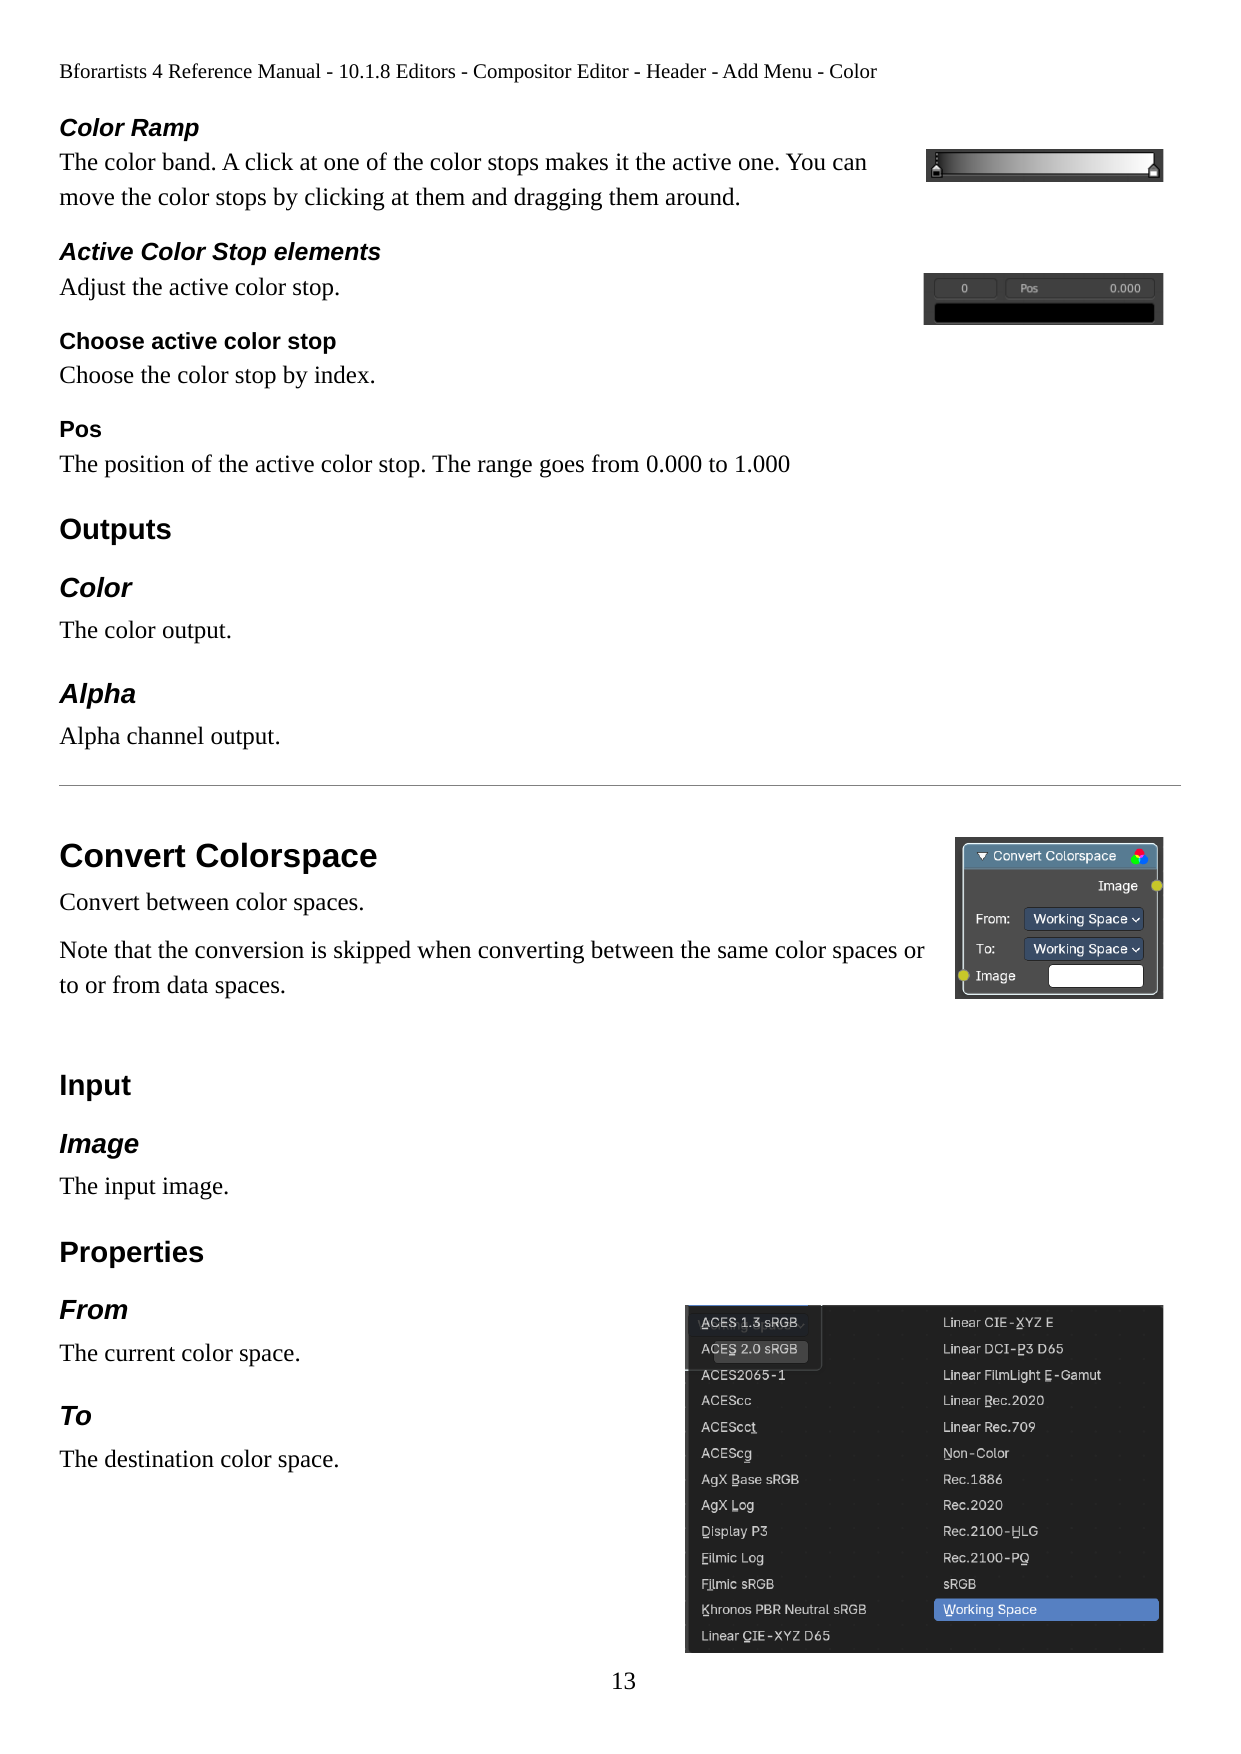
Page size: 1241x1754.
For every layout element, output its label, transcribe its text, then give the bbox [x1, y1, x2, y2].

subtitle Color Ramp [59, 113, 1181, 141]
subtitle Input [59, 1068, 1181, 1102]
subtitle Properties [59, 1235, 1181, 1269]
text The destination color space. [59, 1444, 685, 1473]
picture [923, 273, 1164, 325]
text The color band. A click at one of the color stops makes it the active one. You can move the color stops by clicking at them and dragging them around. [59, 147, 1181, 211]
text Adjust the active color stop. [59, 272, 1181, 301]
subtitle Color [59, 571, 1181, 603]
subtitle Convert Colorspace [59, 835, 1181, 874]
text Note that the conversion is skipped when converting between the same color spaces or to or from data spaces. [59, 936, 1181, 1033]
text The current color space. [59, 1338, 685, 1367]
picture [955, 837, 1164, 999]
text The input image. [59, 1171, 1181, 1200]
subtitle Pos [59, 416, 1181, 442]
subtitle Image [59, 1127, 1181, 1159]
text Choose the color stop by index. [59, 360, 1181, 389]
subtitle From [59, 1294, 1181, 1326]
subtitle Choose active color stop [59, 327, 1181, 354]
subtitle To [59, 1400, 685, 1432]
text Convert between color spaces. [59, 887, 955, 915]
picture [685, 1305, 1164, 1653]
picture [926, 149, 1164, 182]
subtitle Outputs [59, 512, 1181, 546]
text [1164, 1338, 1181, 1367]
text The position of the active color stop. The range goes from 0.000 to 1.000 [59, 449, 1181, 477]
subtitle [1164, 1400, 1181, 1432]
subtitle Active Color Stop elements [59, 237, 1181, 266]
text The color output. [59, 615, 1181, 644]
subtitle Alpha [59, 677, 1181, 709]
text Alpha channel output. [59, 721, 1181, 750]
